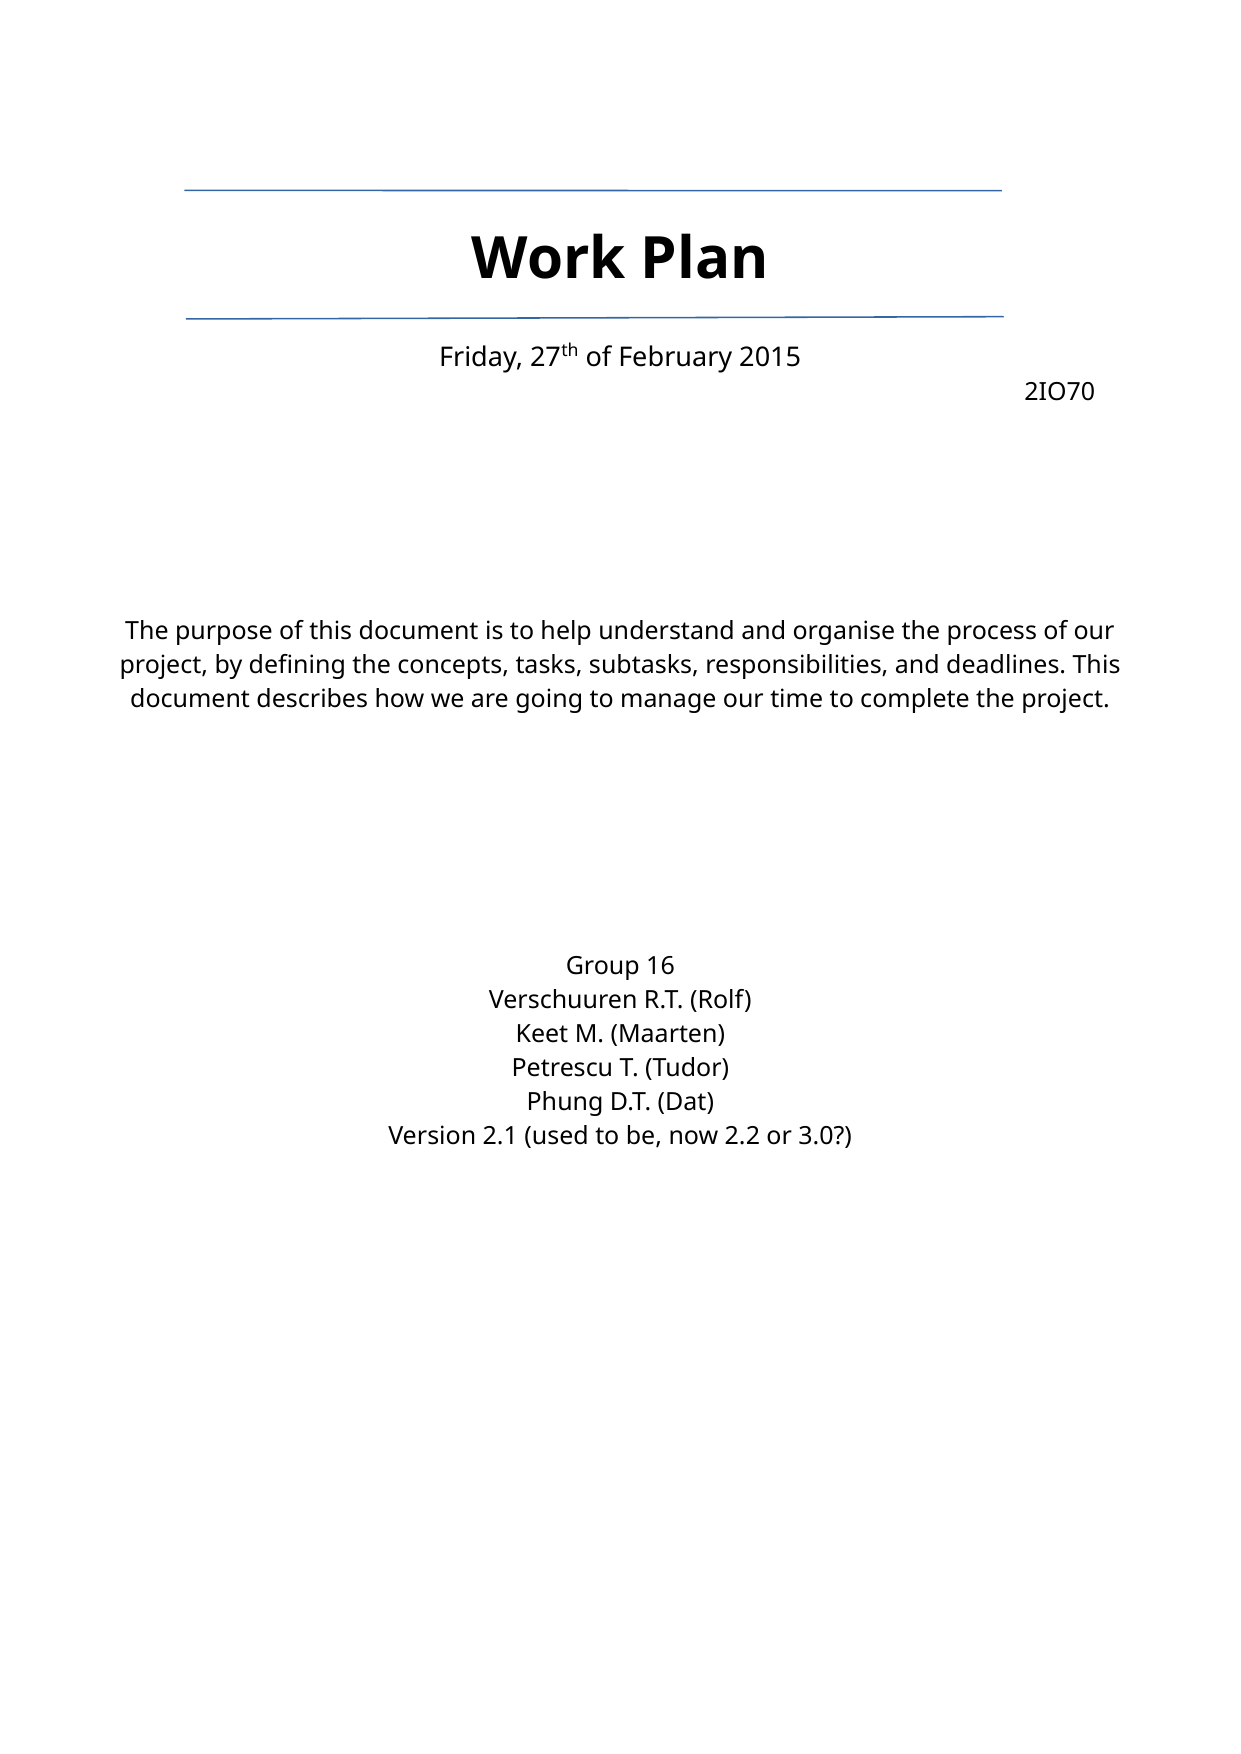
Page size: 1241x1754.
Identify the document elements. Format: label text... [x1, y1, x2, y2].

text Version 2.1 (used to be, now 2.2 or 3.0?) [118, 1118, 1122, 1152]
text Group 16 [118, 948, 1122, 982]
text Verschuuren R.T. (Rolf) [118, 982, 1122, 1016]
title Work Plan [118, 216, 1122, 296]
text 2IO70 [118, 374, 1122, 408]
text Phung D.T. (Dat) [118, 1084, 1122, 1118]
text Friday, 27th of February 2015 [118, 337, 1122, 374]
text Keet M. (Maarten) [118, 1016, 1122, 1050]
text Petrescu T. (Tudor) [118, 1050, 1122, 1084]
text The purpose of this document is to help understand and organise the process of our project, by defining the concepts, tasks, subtasks, responsibilities, and deadlines. This document describes how we are going to manage our time to complete the project. [118, 612, 1122, 714]
